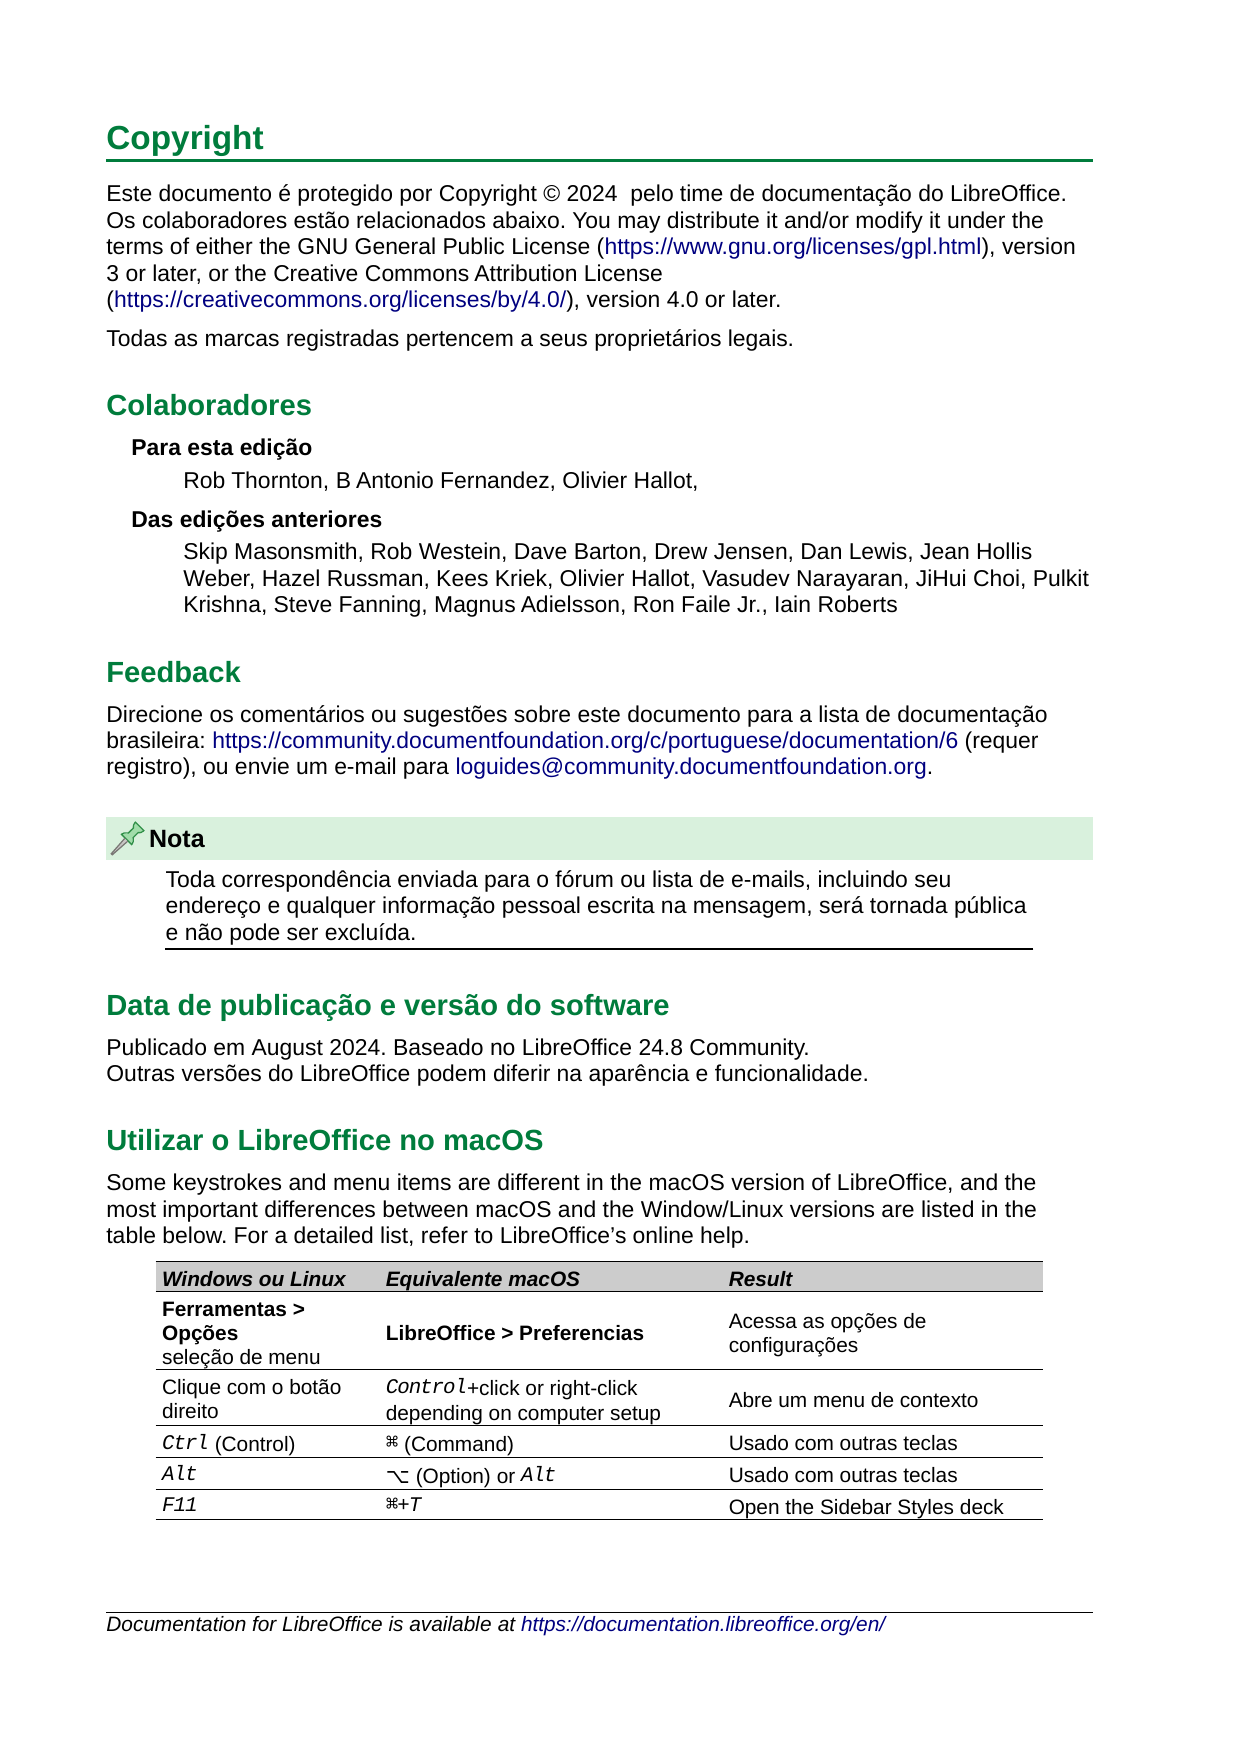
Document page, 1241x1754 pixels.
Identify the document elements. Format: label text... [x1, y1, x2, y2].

text Publicado em Agosto de 2024. Baseado no LibreOffice 24.8 Community. Outras versões do LibreOffice podem diferir na aparência e funcionalidade. [106, 1033, 1093, 1086]
table_cell Usado com outras teclas [722, 1426, 1043, 1457]
table_header Windows ou Linux [156, 1262, 379, 1291]
subtitle Utilizar o LibreOffice no macOS [106, 1123, 1093, 1157]
subtitle Nota [106, 817, 1093, 860]
table_cell F11 [156, 1490, 379, 1518]
text Para esta edição [131, 434, 1093, 461]
table_cell Acessa as opções de configurações [722, 1292, 1043, 1369]
table_cell Open the Sidebar Styles deck [722, 1490, 1043, 1518]
subtitle Feedback [106, 655, 1093, 688]
table_cell ⌥ (Option) or Alt [379, 1458, 722, 1488]
table_cell Ferramentas > Opções seleção de menu [156, 1292, 379, 1369]
text Rob Thornton, B Antonio Fernandez, Olivier Hallot, [183, 467, 1093, 493]
table_cell ⌘ (Command) [379, 1426, 722, 1457]
table_cell Control+click or right-click depending on computer setup [379, 1370, 722, 1425]
text Skip Masonsmith, Rob Westein, Dave Barton, Drew Jensen, Dan Lewis, Jean Hollis Weber, Hazel Russman, Kees Kriek, Olivier Hallot, Vasudev Narayaran, JiHui Choi, Pulkit Krishna, Steve Fanning, Magnus Adielsson, Ron Faile Jr., Iain Roberts [183, 538, 1093, 617]
text Este documento é protegido por Copyright © 2024 pelo time de documentação do LibreOffice. Os colaboradores estão relacionados abaixo. You may distribute it and/or modify it under the terms of either the GNU General Public License (https://www.gnu.org/licenses/gpl.html), version 3 or later, or the Creative Commons Attribution License (https://creativecommons.org/licenses/by/4.0/), version 4.0 or later. [106, 180, 1093, 312]
text Das edições anteriores [131, 506, 1093, 532]
subtitle Copyright [106, 118, 1093, 159]
text Toda correspondência enviada para o fórum ou lista de e-mails, incluindo seu endereço e qualquer informação pessoal escrita na mensagem, será tornada pública e não pode ser excluída. [165, 866, 1033, 948]
table_cell Alt [156, 1458, 379, 1488]
table_cell ⌘+T [379, 1490, 722, 1518]
table_cell LibreOffice > Preferencias [379, 1292, 722, 1369]
subtitle Data de publicação e versão do software [106, 987, 1093, 1021]
subtitle Colaboradores [106, 388, 1093, 422]
table_header Equivalente macOS [379, 1262, 722, 1291]
table_cell Clique com o botão direito [156, 1370, 379, 1425]
text Direcione os comentários ou sugestões sobre este documento para a lista de documentação brasileira: https://community.documentfoundation.org/c/portuguese/documentation/6 (requer registro), ou envie um e-mail para loguides@community.documentfoundation.org. [106, 701, 1093, 780]
text Some keystrokes and menu items are different in the macOS version of LibreOffice, and the most important differences between macOS and the Window/Linux versions are listed in the table below. For a detailed list, refer to LibreOffice’s online help. [106, 1169, 1093, 1248]
table_header Result [722, 1262, 1043, 1291]
table_cell Usado com outras teclas [722, 1458, 1043, 1488]
table_cell Abre um menu de contexto [722, 1370, 1043, 1425]
text Todas as marcas registradas pertencem a seus proprietários legais. [106, 325, 1093, 351]
table_cell Ctrl (Control) [156, 1426, 379, 1457]
